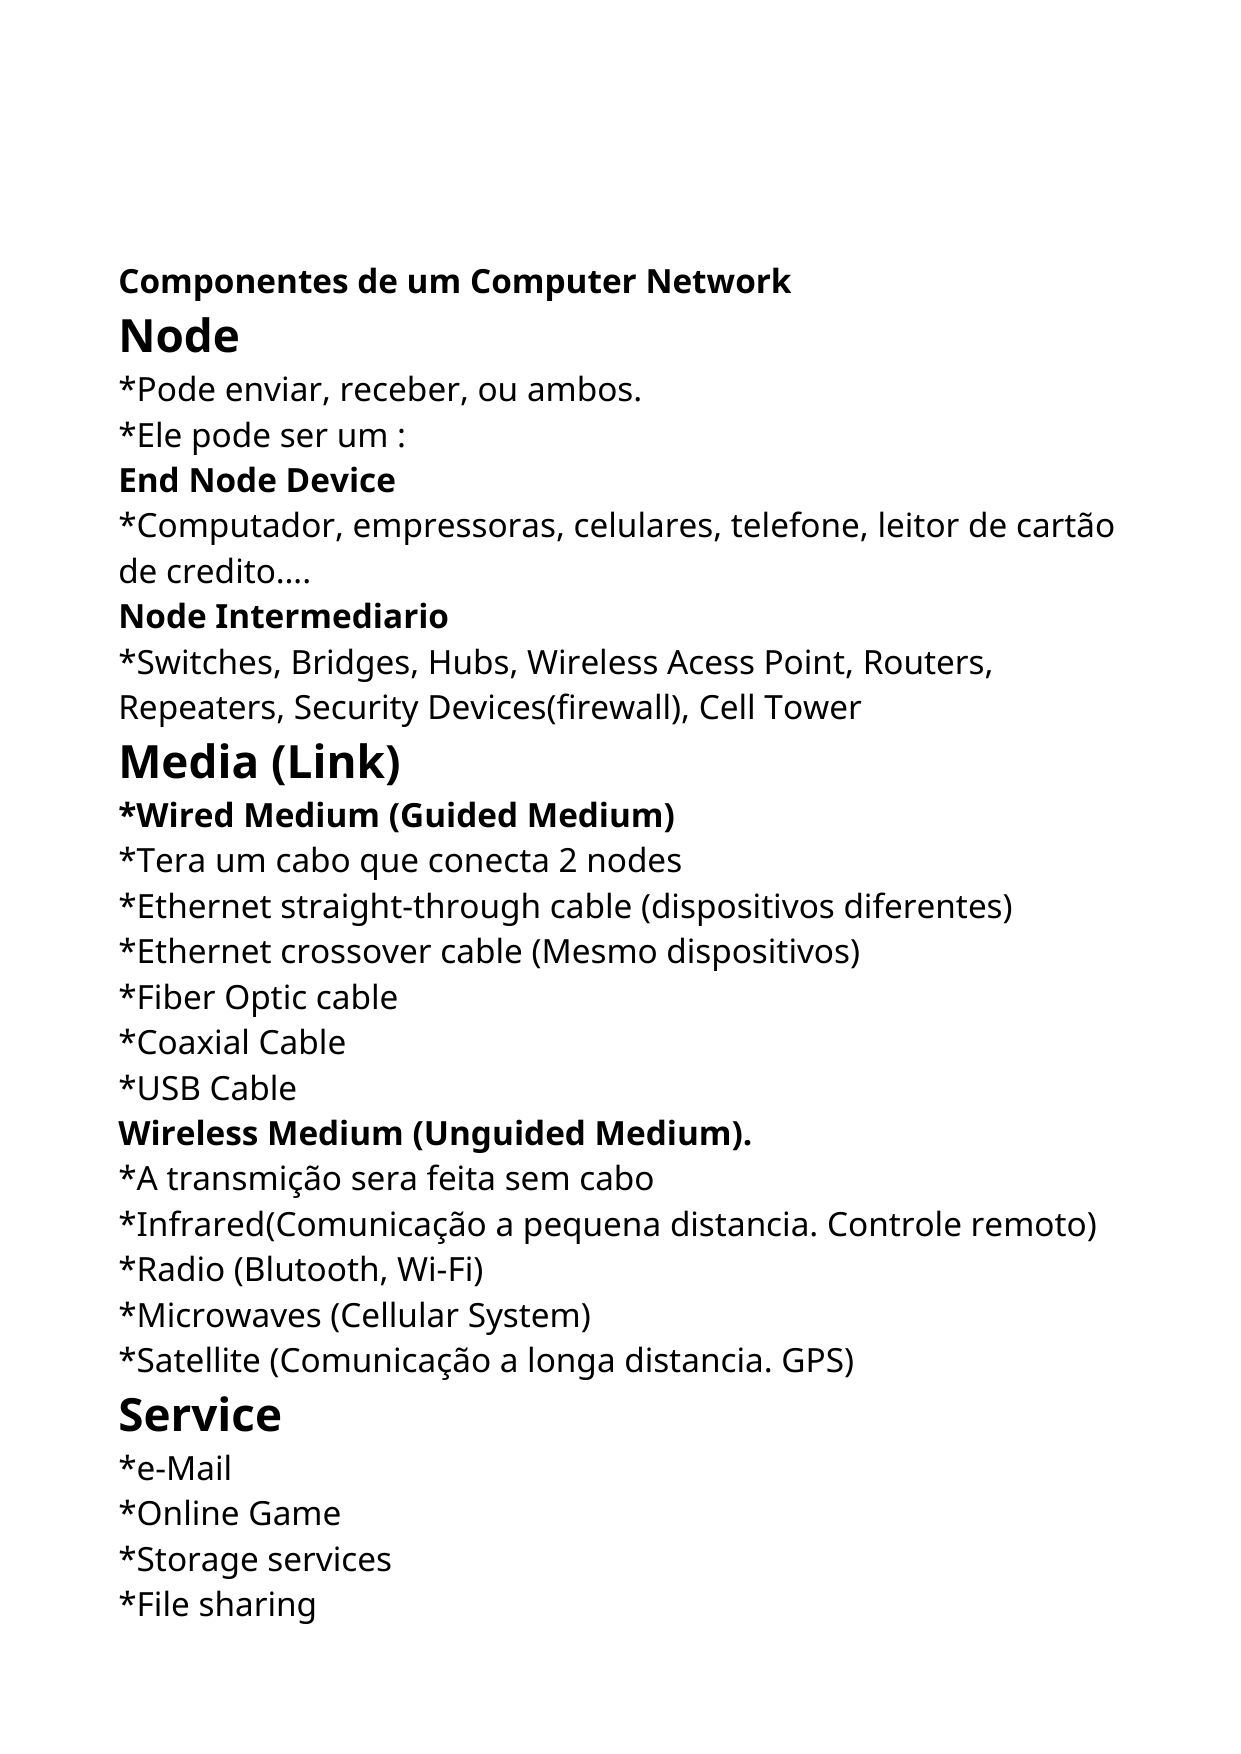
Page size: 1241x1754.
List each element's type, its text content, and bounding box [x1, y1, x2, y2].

text Media (Link) [118, 729, 1122, 792]
text *Infrared(Comunicação a pequena distancia. Controle remoto) [118, 1201, 1122, 1246]
text *Microwaves (Cellular System) [118, 1291, 1122, 1337]
text Node [118, 304, 1122, 366]
text *Storage services [118, 1535, 1122, 1581]
text *Ethernet straight-through cable (dispositivos diferentes) [118, 883, 1122, 928]
text *Ele pode ser um : [118, 411, 1122, 457]
text *Fiber Optic cable [118, 973, 1122, 1019]
text *Wired Medium (Guided Medium) [118, 792, 1122, 837]
text *A transmição sera feita sem cabo [118, 1155, 1122, 1201]
text *File sharing [118, 1581, 1122, 1626]
text *Tera um cabo que conecta 2 nodes [118, 837, 1122, 883]
text End Node Device [118, 457, 1122, 502]
text *e-Mail [118, 1444, 1122, 1490]
text *USB Cable [118, 1064, 1122, 1110]
text *Radio (Blutooth, Wi-Fi) [118, 1246, 1122, 1291]
text Wireless Medium (Unguided Medium). [118, 1110, 1122, 1155]
text Node Intermediario [118, 593, 1122, 638]
text *Coaxial Cable [118, 1019, 1122, 1064]
text *Computador, empressoras, celulares, telefone, leitor de cartão de credito…. [118, 502, 1122, 593]
text *Satellite (Comunicação a longa distancia. GPS) [118, 1337, 1122, 1382]
text *Pode enviar, receber, ou ambos. [118, 366, 1122, 411]
text Componentes de um Computer Network [118, 258, 1122, 304]
text *Switches, Bridges, Hubs, Wireless Acess Point, Routers, Repeaters, Security Devices(firewall), Cell Tower [118, 638, 1122, 729]
text *Online Game [118, 1490, 1122, 1535]
text *Ethernet crossover cable (Mesmo dispositivos) [118, 928, 1122, 973]
text Service [118, 1382, 1122, 1444]
